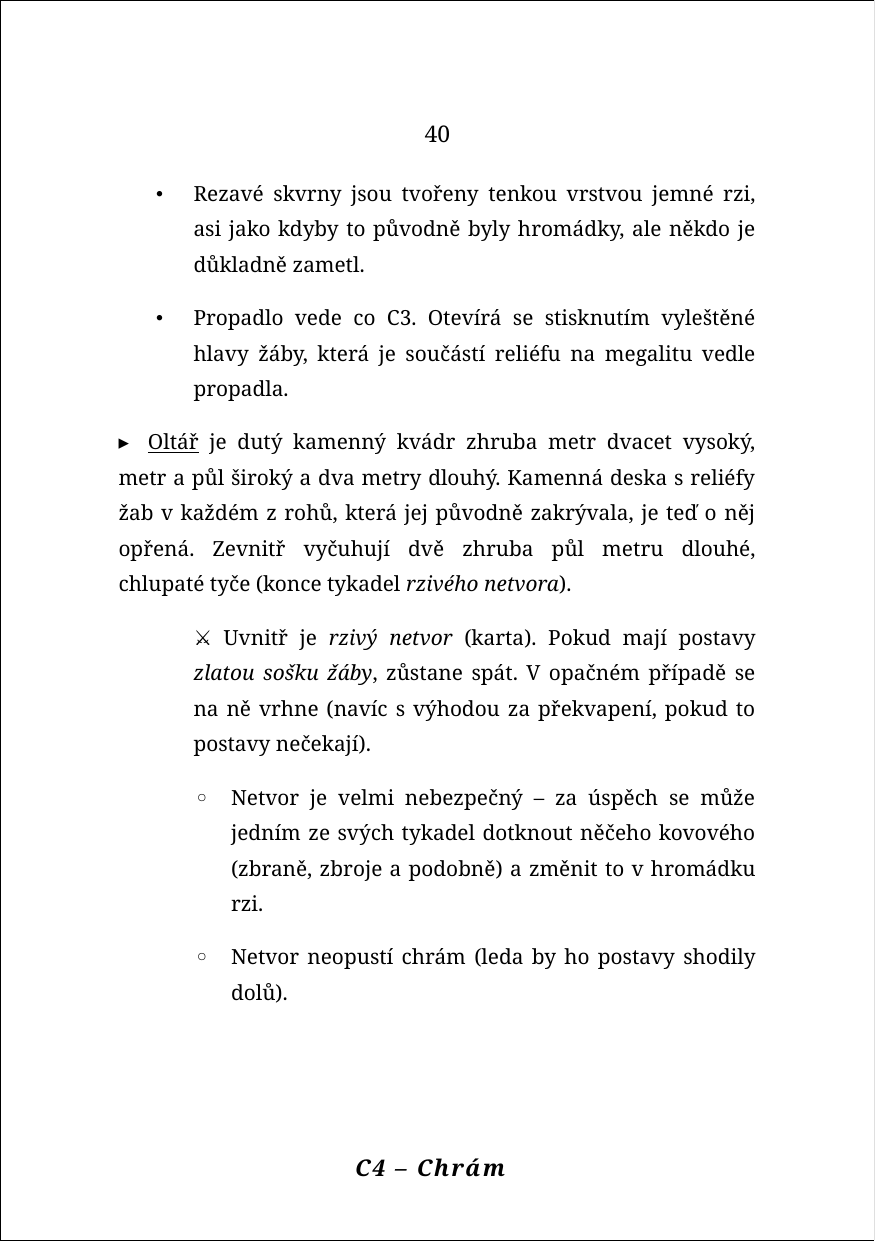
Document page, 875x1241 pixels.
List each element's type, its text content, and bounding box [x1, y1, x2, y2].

list Propadlo vede co C3. Otevírá se stisknutím vyleštěné hlavy žáby, která je součástí reliéfu na megalitu vedle propadla. [156, 303, 756, 403]
list ⚔ Uvnitř je rzivý netvor (karta). Pokud mají postavy zlatou sošku žáby, zůstane spát. V opačném případě se na ně vrhne (navíc s výhodou za překvapení, pokud to postavy nečekají). [156, 623, 756, 758]
text ▸ Oltář je dutý kamenný kvádr zhruba metr dvacet vysoký, metr a půl široký a dva metry dlouhý. Kamenná deska s reliéfy žab v každém z rohů, která jej původně zakrývala, je teď o něj opřená. Zevnitř vyčuhují dvě zhruba půl metru dlouhé, chlupaté tyče (konce tykadel rzivého netvora). [118, 427, 756, 598]
list Netvor neopustí chrám (leda by ho postavy shodily dolů). [193, 942, 756, 1006]
list Rezavé skvrny jsou tvořeny tenkou vrstvou jemné rzi, asi jako kdyby to původně byly hromádky, ale někdo je důkladně zametl. [156, 179, 756, 278]
list Netvor je velmi nebezpečný – za úspěch se může jedním ze svých tykadel dotknout něčeho kovového (zbraně, zbroje a podobně) a změnit to v hromádku rzi. [193, 783, 756, 918]
